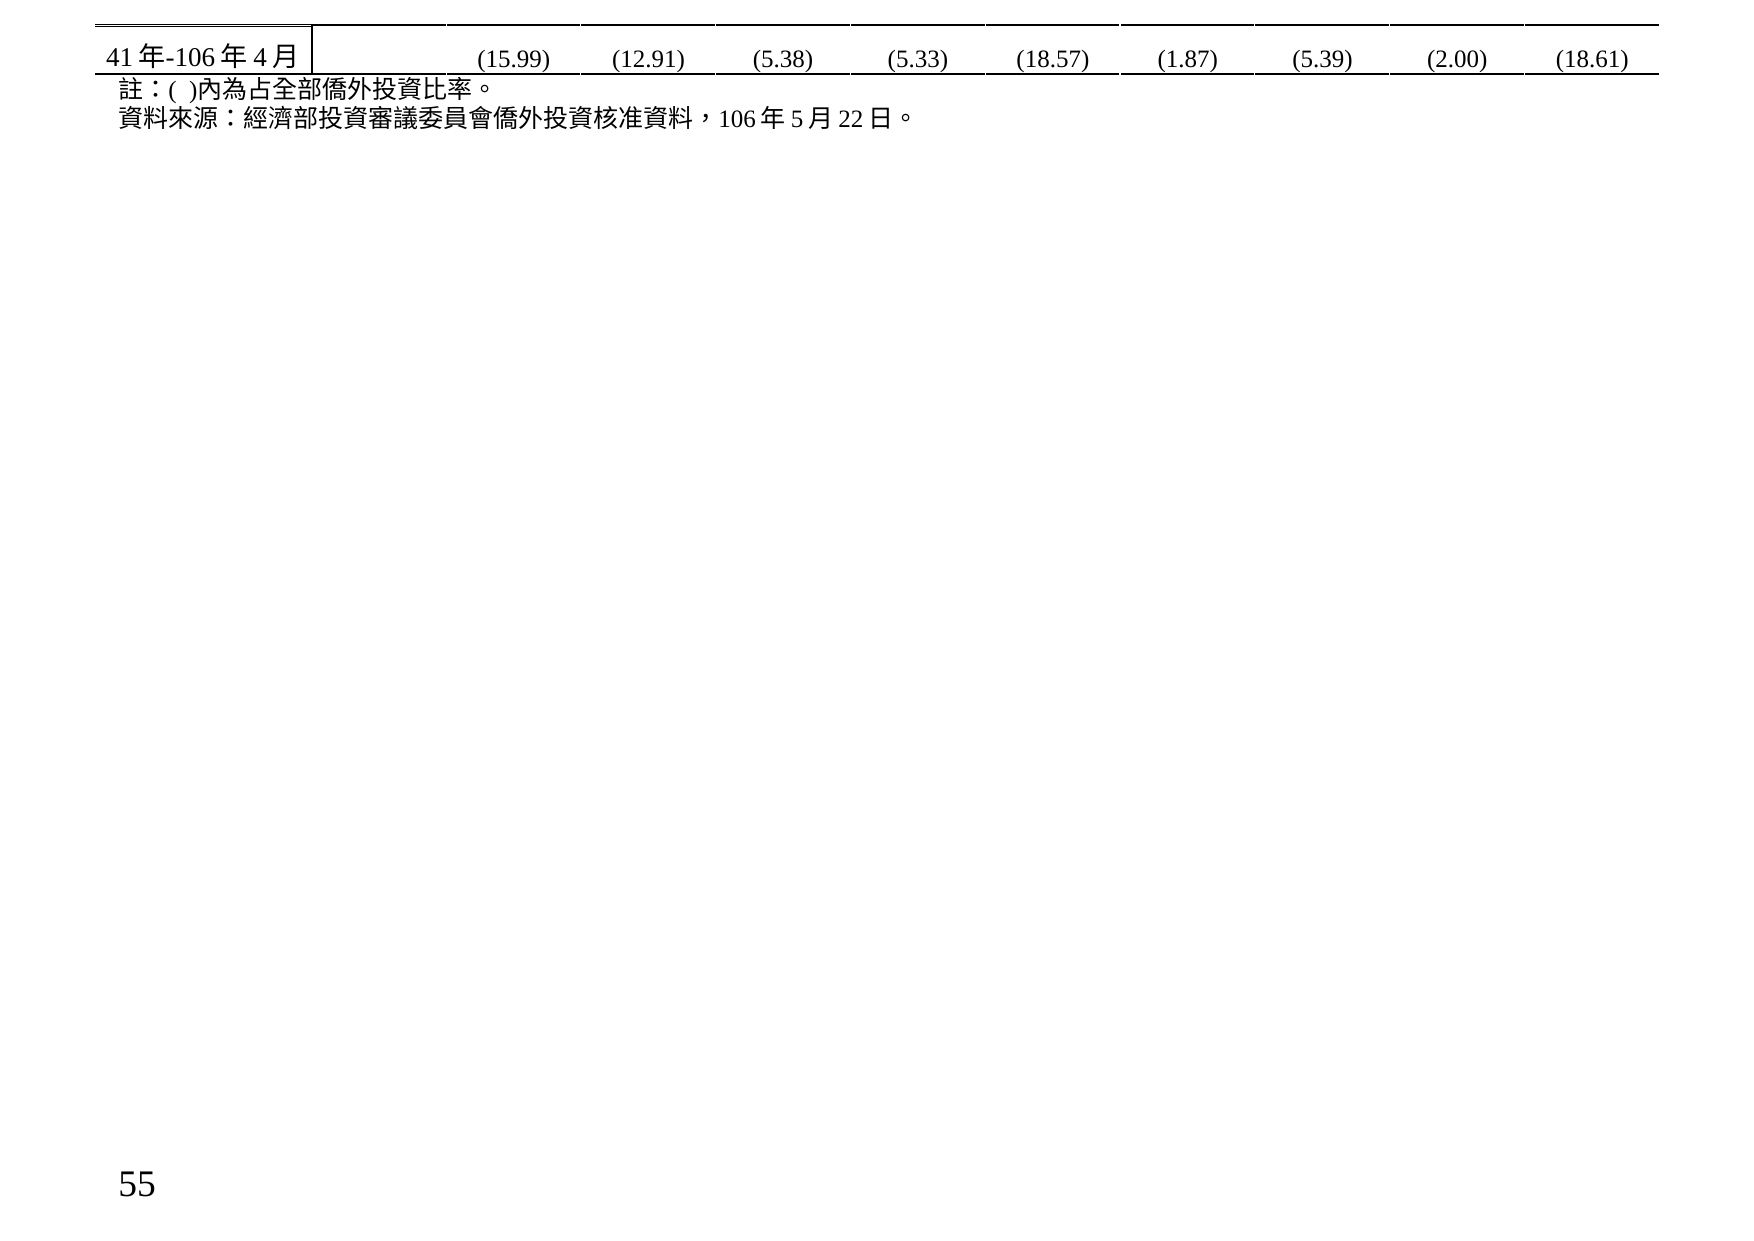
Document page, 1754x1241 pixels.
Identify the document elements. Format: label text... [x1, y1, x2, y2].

table_cell (5.38) [716, 26, 850, 73]
table_cell (18.57) [986, 26, 1119, 73]
table_cell (5.39) [1255, 26, 1389, 73]
table_cell (1.87) [1121, 26, 1254, 73]
table_cell (15.99) [447, 26, 580, 73]
table_cell (12.91) [581, 26, 715, 73]
table_cell (2.00) [1390, 26, 1524, 73]
table_cell (18.61) [1525, 26, 1659, 73]
text 資料來源：經濟部投資審議委員會僑外投資核准資料，106年5月22日。 [118, 104, 1636, 133]
table_cell 41年-106年4月 [95, 27, 311, 73]
table_cell (5.33) [851, 26, 985, 73]
table_cell [313, 26, 446, 73]
text 註：( )內為占全部僑外投資比率。 [118, 75, 1636, 104]
